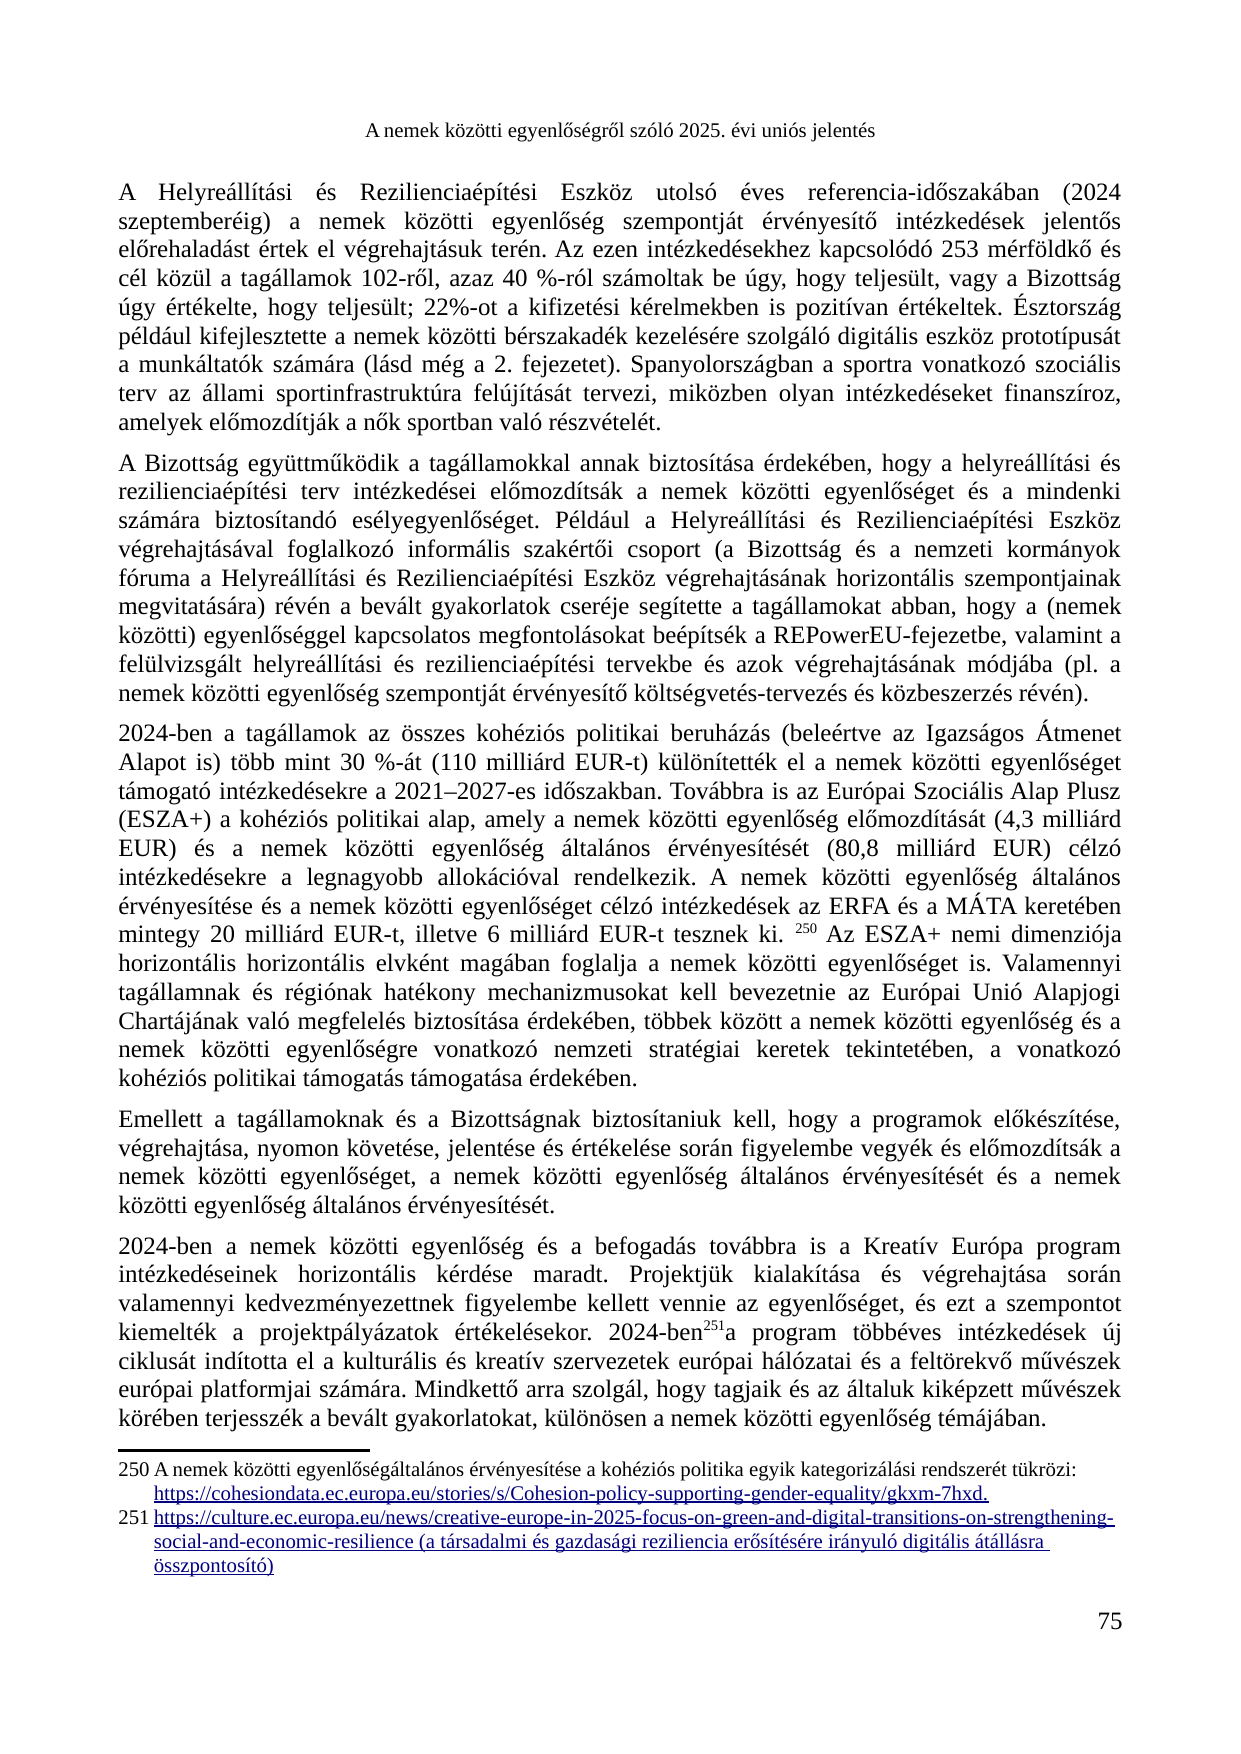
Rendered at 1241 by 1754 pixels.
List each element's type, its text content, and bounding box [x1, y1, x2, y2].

text A Helyreállítási és Rezilienciaépítési Eszköz utolsó éves referencia-időszakában (2024 szeptemberéig) a nemek közötti egyenlőség szempontját érvényesítő intézkedések jelentős előrehaladást értek el végrehajtásuk terén. Az ezen intézkedésekhez kapcsolódó 253 mérföldkő és cél közül a tagállamok 102-ről, azaz 40 %-ról számoltak be úgy, hogy teljesült, vagy a Bizottság úgy értékelte, hogy teljesült; 22%-ot a kifizetési kérelmekben is pozitívan értékeltek. Észtország például kifejlesztette a nemek közötti bérszakadék kezelésére szolgáló digitális eszköz prototípusát a munkáltatók számára (lásd még a 2. fejezetet). Spanyolországban a sportra vonatkozó szociális terv az állami sportinfrastruktúra felújítását tervezi, miközben olyan intézkedéseket finanszíroz, amelyek előmozdítják a nők sportban való részvételét. [118, 177, 1122, 436]
text A Bizottság együttműködik a tagállamokkal annak biztosítása érdekében, hogy a helyreállítási és rezilienciaépítési terv intézkedései előmozdítsák a nemek közötti egyenlőséget és a mindenki számára biztosítandó esélyegyenlőséget. Például a Helyreállítási és Rezilienciaépítési Eszköz végrehajtásával foglalkozó informális szakértői csoport (a Bizottság és a nemzeti kormányok fóruma a Helyreállítási és Rezilienciaépítési Eszköz végrehajtásának horizontális szempontjainak megvitatására) révén a bevált gyakorlatok cseréje segítette a tagállamokat abban, hogy a (nemek közötti) egyenlőséggel kapcsolatos megfontolásokat beépítsék a REPowerEU-fejezetbe, valamint a felülvizsgált helyreállítási és rezilienciaépítési tervekbe és azok végrehajtásának módjába (pl. a nemek közötti egyenlőség szempontját érvényesítő költségvetés-tervezés és közbeszerzés révén). [118, 448, 1122, 706]
text Emellett a tagállamoknak és a Bizottságnak biztosítaniuk kell, hogy a programok előkészítése, végrehajtása, nyomon követése, jelentése és értékelése során figyelembe vegyék és előmozdítsák a nemek közötti egyenlőséget, a nemek közötti egyenlőség általános érvényesítését és a nemek közötti egyenlőség általános érvényesítését. [118, 1104, 1122, 1219]
text 2024-ben a tagállamok az összes kohéziós politikai beruházás (beleértve az Igazságos Átmenet Alapot is) több mint 30 %-át (110 milliárd EUR-t) különítették el a nemek közötti egyenlőséget támogató intézkedésekre a 2021–2027-es időszakban. Továbbra is az Európai Szociális Alap Plusz (ESZA+) a kohéziós politikai alap, amely a nemek közötti egyenlőség előmozdítását (4,3 milliárd EUR) és a nemek közötti egyenlőség általános érvényesítését (80,8 milliárd EUR) célzó intézkedésekre a legnagyobb allokációval rendelkezik. A nemek közötti egyenlőség általános érvényesítése és a nemek közötti egyenlőséget célzó intézkedések az ERFA és a MÁTA keretében mintegy 20 milliárd EUR-t, illetve 6 milliárd EUR-t tesznek ki. Az ESZA+ nemi dimenziója horizontális horizontális elvként magában foglalja a nemek közötti egyenlőséget is. Valamennyi tagállamnak és régiónak hatékony mechanizmusokat kell bevezetnie az Európai Unió Alapjogi Chartájának való megfelelés biztosítása érdekében, többek között a nemek közötti egyenlőség és a nemek közötti egyenlőségre vonatkozó nemzeti stratégiai keretek tekintetében, a vonatkozó kohéziós politikai támogatás támogatása érdekében. [118, 718, 1122, 1092]
text https://culture.ec.europa.eu/news/creative-europe-in-2025-focus-on-green-and-digital-transitions-on-strengthening-social-and-economic-resilience (a társadalmi és gazdasági reziliencia erősítésére irányuló digitális átállásra összpontosító) [118, 1505, 1122, 1577]
text 2024-ben a nemek közötti egyenlőség és a befogadás továbbra is a Kreatív Európa program intézkedéseinek horizontális kérdése maradt. Projektjük kialakítása és végrehajtása során valamennyi kedvezményezettnek figyelembe kellett vennie az egyenlőséget, és ezt a szempontot kiemelték a projektpályázatok értékelésekor. 2024-bena program többéves intézkedések új ciklusát indította el a kulturális és kreatív szervezetek európai hálózatai és a feltörekvő művészek európai platformjai számára. Mindkettő arra szolgál, hogy tagjaik és az általuk kiképzett művészek körében terjesszék a bevált gyakorlatokat, különösen a nemek közötti egyenlőség témájában. [118, 1231, 1122, 1432]
text A nemek közötti egyenlőségáltalános érvényesítése a kohéziós politika egyik kategorizálási rendszerét tükrözi: https://cohesiondata.ec.europa.eu/stories/s/Cohesion-policy-supporting-gender-equality/gkxm-7hxd. [118, 1457, 1122, 1505]
